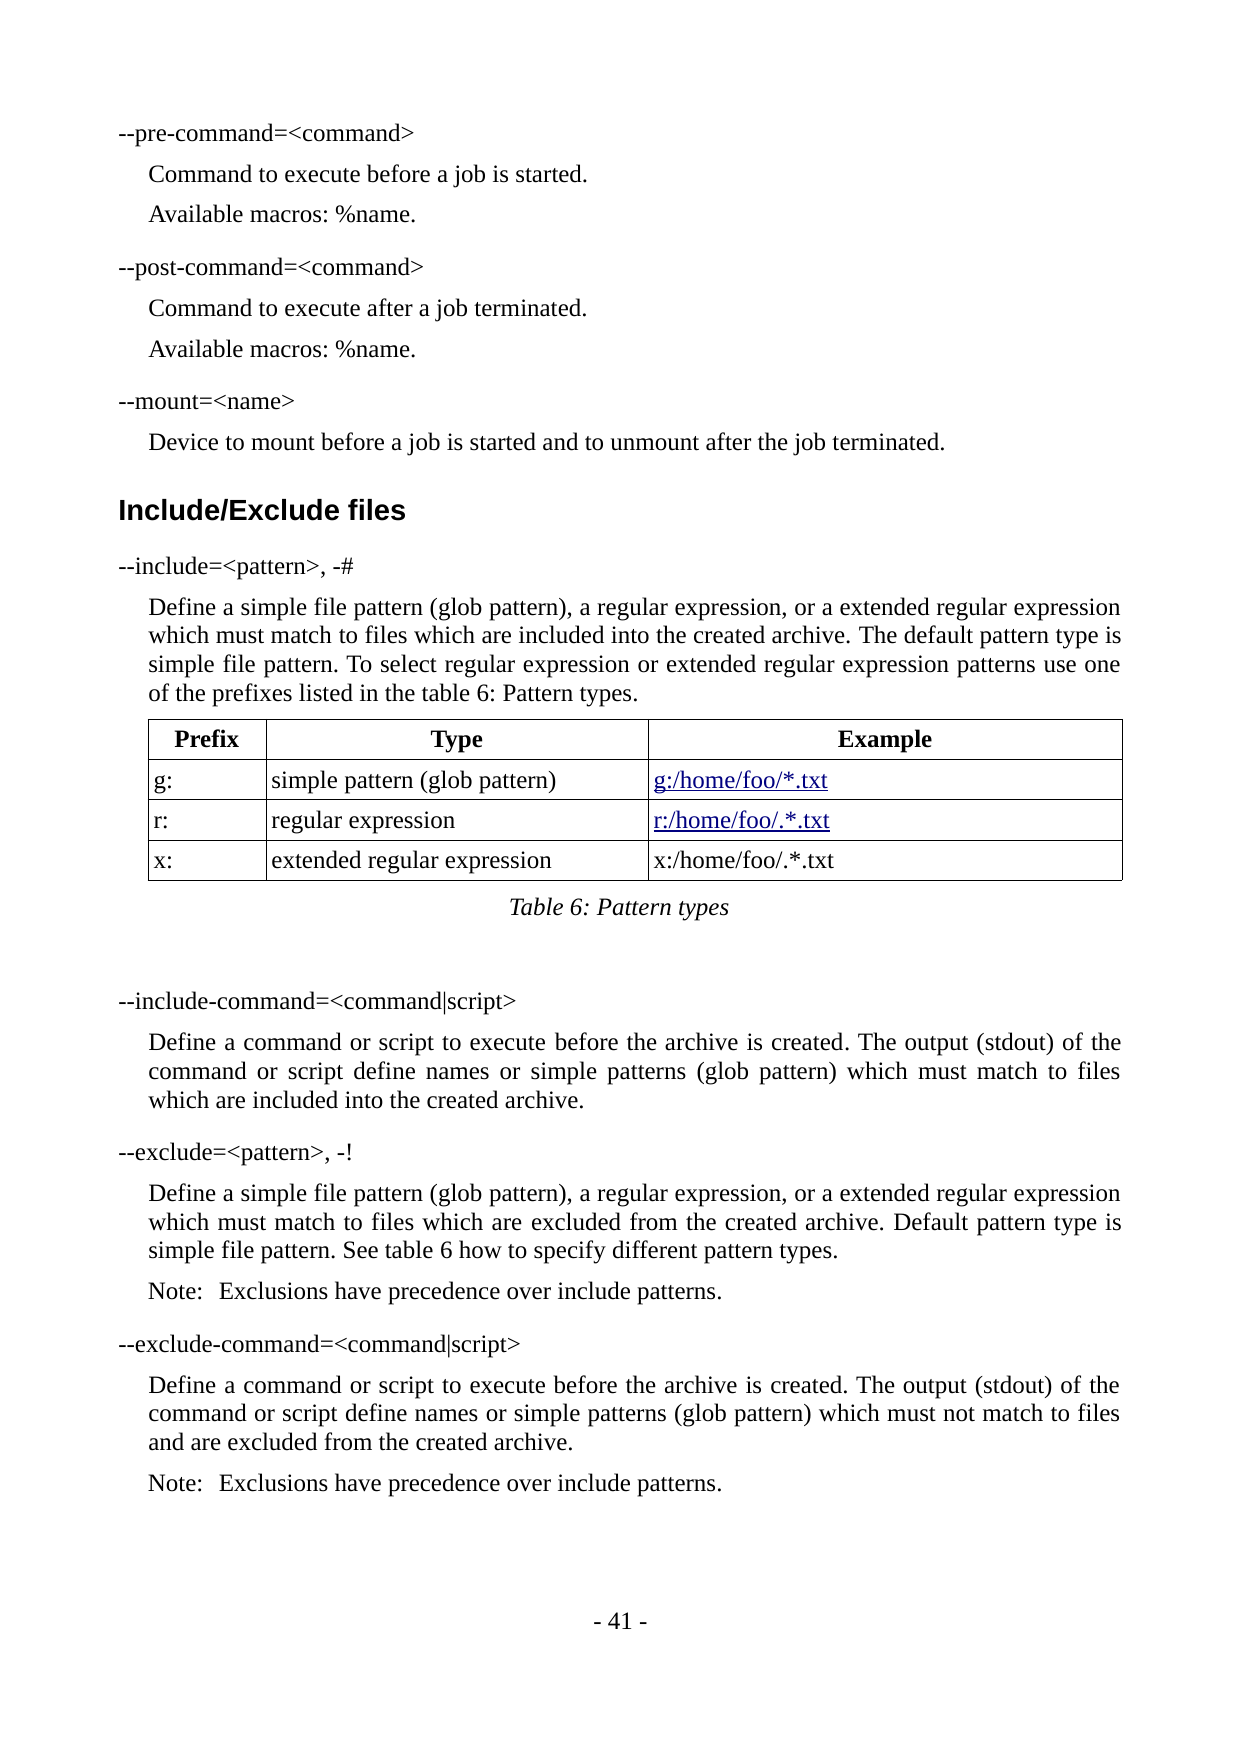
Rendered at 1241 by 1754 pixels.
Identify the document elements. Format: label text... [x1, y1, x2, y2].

title --pre-command=<command> [118, 118, 1122, 147]
text Define a command or script to execute before the archive is created. The output (stdout) of the command or script define names or simple patterns (glob pattern) which must match to files which are included into the created archive. [148, 1027, 1122, 1113]
title --post-command=<command> [118, 252, 1122, 281]
table_header Type [267, 720, 648, 759]
text Command to execute before a job is started. [148, 159, 1122, 188]
text Device to mount before a job is started and to unmount after the job terminated. [148, 427, 1122, 456]
table_header Example [649, 720, 1122, 759]
table_header Prefix [149, 720, 266, 759]
text Define a command or script to execute before the archive is created. The output (stdout) of the command or script define names or simple patterns (glob pattern) which must not match to files and are excluded from the created archive. [148, 1370, 1122, 1456]
table_cell x:/home/foo/.*.txt [649, 841, 1122, 880]
text Available macros: %name. [148, 199, 1122, 228]
text Table 6: Pattern types [118, 892, 1122, 921]
text Available macros: %name. [148, 334, 1122, 362]
text Define a simple file pattern (glob pattern), a regular expression, or a extended regular expression which must match to files which are excluded from the created archive. Default pattern type is simple file pattern. See table 6 how to specify different pattern types. [148, 1178, 1122, 1264]
table_cell regular expression [267, 800, 648, 839]
subtitle Include/Exclude files [118, 493, 1122, 526]
title --mount=<name> [118, 386, 1122, 415]
table_cell r: [149, 800, 266, 839]
title --exclude=<pattern>, -! [118, 1137, 1122, 1166]
title --exclude-command=<command|script> [118, 1329, 1122, 1358]
text Command to execute after a job terminated. [148, 293, 1122, 322]
text Note: Exclusions have precedence over include patterns. [148, 1468, 1122, 1497]
title --include-command=<command|script> [118, 986, 1122, 1015]
table_cell g: [149, 760, 266, 799]
table_cell r:/home/foo/.*.txt [649, 800, 1122, 839]
text Note: Exclusions have precedence over include patterns. [148, 1276, 1122, 1305]
table_cell simple pattern (glob pattern) [267, 760, 648, 799]
table_cell extended regular expression [267, 841, 648, 880]
title --include=<pattern>, -# [118, 551, 1122, 580]
table_cell g:/home/foo/*.txt [649, 760, 1122, 799]
table_cell x: [149, 841, 266, 880]
text Define a simple file pattern (glob pattern), a regular expression, or a extended regular expression which must match to files which are included into the created archive. The default pattern type is simple file pattern. To select regular expression or extended regular expression patterns use one of the prefixes listed in the table 6: Pattern types. [148, 592, 1122, 707]
